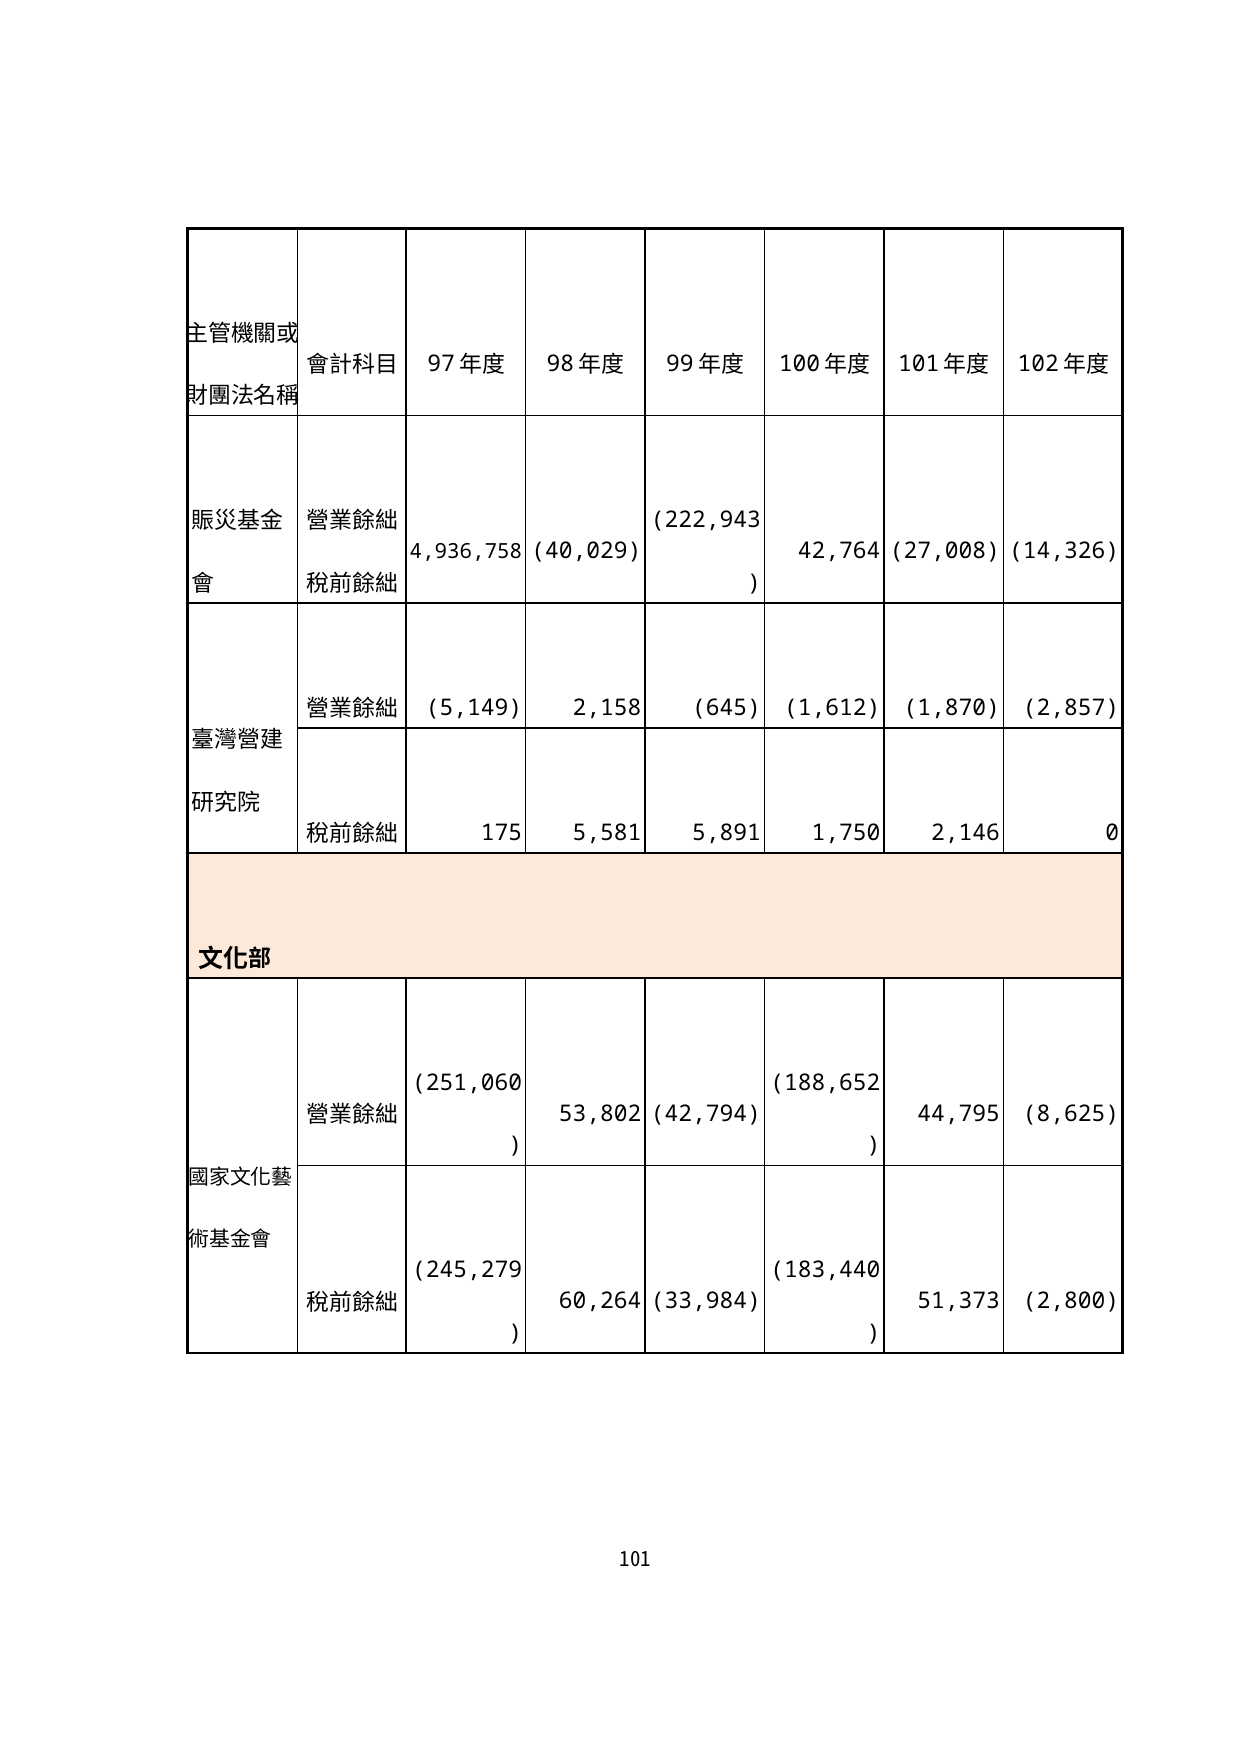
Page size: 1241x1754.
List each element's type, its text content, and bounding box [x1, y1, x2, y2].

table_header 101年度 [885, 230, 1003, 415]
table_cell 文化部 [189, 854, 1121, 977]
table_cell (8,625) [1004, 979, 1121, 1165]
table_cell 稅前餘絀 [298, 1166, 405, 1352]
table_cell (1,870) [885, 604, 1003, 727]
table_cell 175 [407, 729, 525, 852]
table_cell (5,149) [407, 604, 525, 727]
table_header 97年度 [407, 230, 525, 415]
table_header 100年度 [765, 230, 883, 415]
table_cell 1,750 [765, 729, 883, 852]
table_cell (2,857) [1004, 604, 1121, 727]
table_cell 44,795 [885, 979, 1003, 1165]
table_cell (33,984) [646, 1166, 764, 1352]
table_cell (245,279) [407, 1166, 525, 1352]
table_cell 53,802 [526, 979, 644, 1165]
table_cell 4,936,758 [407, 416, 525, 602]
table_cell (251,060) [407, 979, 525, 1165]
table_cell 5,891 [646, 729, 764, 852]
table_cell (222,943) [646, 416, 764, 602]
table_header 99年度 [646, 230, 764, 415]
table_cell (183,440) [765, 1166, 883, 1352]
table_cell (40,029) [526, 416, 644, 602]
table_header 主管機關或財團法名稱 [189, 230, 297, 415]
table_cell 臺灣營建研究院 [189, 604, 297, 852]
table_cell 營業餘絀 [298, 604, 405, 727]
table_cell 2,158 [526, 604, 644, 727]
table_cell 51,373 [885, 1166, 1003, 1352]
table_cell 賑災基金會 [189, 416, 297, 602]
table_cell 0 [1004, 729, 1121, 852]
table_cell 國家文化藝術基金會 [189, 979, 297, 1352]
table_cell 5,581 [526, 729, 644, 852]
table_cell (1,612) [765, 604, 883, 727]
table_cell (42,794) [646, 979, 764, 1165]
table_cell 42,764 [765, 416, 883, 602]
table_cell (2,800) [1004, 1166, 1121, 1352]
table_cell 營業餘絀 稅前餘絀 [298, 416, 405, 602]
table_cell 2,146 [885, 729, 1003, 852]
table_cell (645) [646, 604, 764, 727]
table_header 98年度 [526, 230, 644, 415]
table_cell 稅前餘絀 [298, 729, 405, 852]
table_header 會計科目 [298, 230, 405, 415]
table_cell 營業餘絀 [298, 979, 405, 1165]
table_cell 60,264 [526, 1166, 644, 1352]
table_cell (14,326) [1004, 416, 1121, 602]
table_header 102年度 [1004, 230, 1121, 415]
table_cell (188,652) [765, 979, 883, 1165]
table_cell (27,008) [885, 416, 1003, 602]
